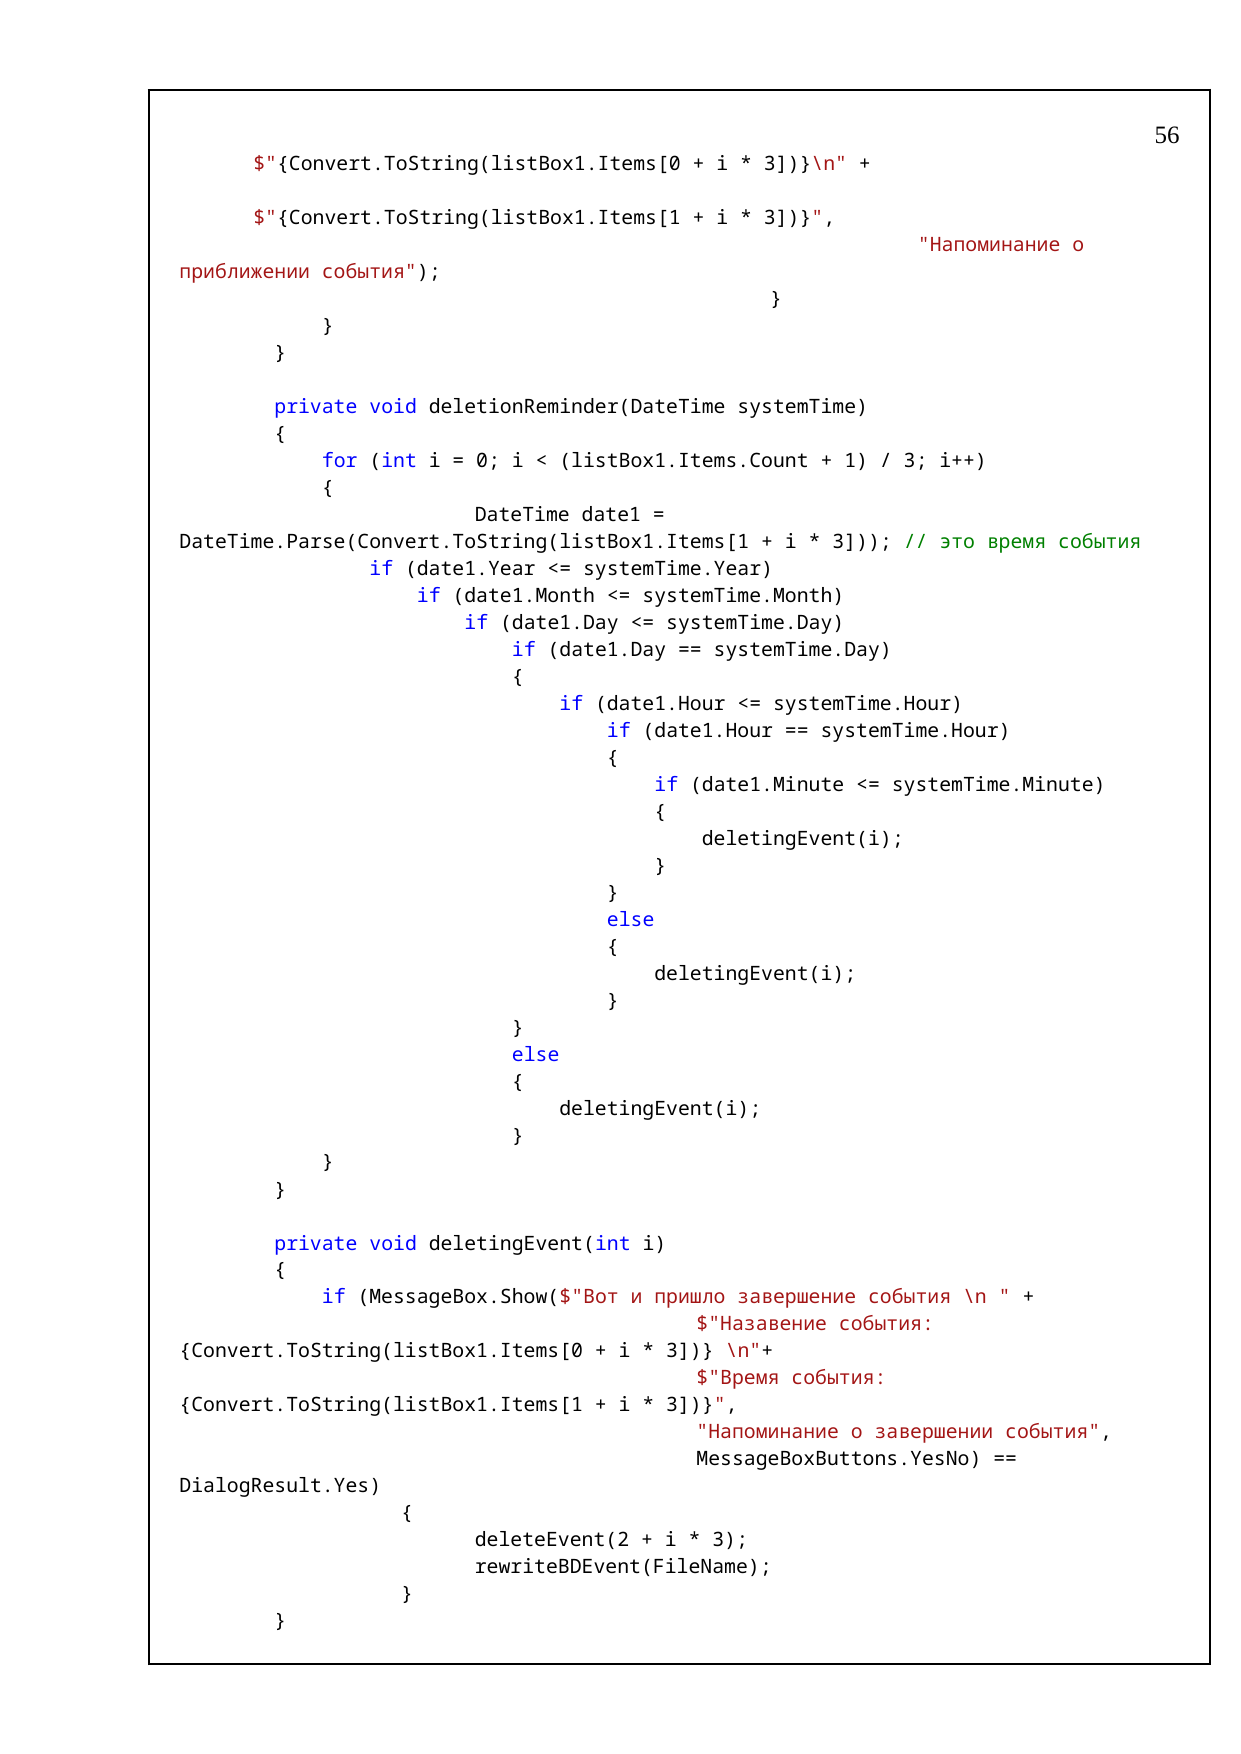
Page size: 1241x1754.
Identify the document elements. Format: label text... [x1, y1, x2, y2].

text { [179, 1498, 1179, 1526]
text if (date1.Day <= systemTime.Day) [179, 608, 1179, 635]
text } [179, 1606, 1179, 1633]
text } [179, 1148, 1179, 1175]
text { [179, 743, 1179, 770]
text } [179, 1013, 1179, 1040]
text } [179, 878, 1179, 905]
text { [179, 797, 1179, 824]
text deleteEvent(2 + i * 3); [179, 1526, 1179, 1552]
text { [179, 1256, 1179, 1283]
text rewriteBDEvent(FileName); [179, 1552, 1179, 1579]
text { [179, 473, 1179, 500]
text deletingEvent(i); [179, 824, 1179, 851]
text deletingEvent(i); [179, 1094, 1179, 1121]
text { [179, 1067, 1179, 1094]
text if (MessageBox.Show($"Вот и пришло завершение события \n " + [179, 1283, 1179, 1310]
text if (date1.Day == systemTime.Day) [179, 635, 1179, 662]
text } [179, 1175, 1179, 1202]
text else [179, 905, 1179, 932]
text } [179, 1579, 1179, 1606]
text $"{Convert.ToString(listBox1.Items[1 + i * 3])}", [179, 177, 1179, 231]
text deletingEvent(i); [179, 959, 1179, 986]
text } [179, 851, 1179, 878]
text DateTime date1 = DateTime.Parse(Convert.ToString(listBox1.Items[1 + i * 3])); // это время события [179, 500, 1179, 554]
text if (date1.Month <= systemTime.Month) [179, 581, 1179, 608]
text for (int i = 0; i < (listBox1.Items.Count + 1) / 3; i++) [179, 446, 1179, 473]
text } [179, 1121, 1179, 1148]
text $"{Convert.ToString(listBox1.Items[0 + i * 3])}\n" + [179, 149, 1179, 177]
text "Напоминание о приближении события"); [179, 231, 1179, 284]
text { [179, 419, 1179, 446]
text { [179, 662, 1179, 689]
text { [179, 932, 1179, 959]
text private void deletionReminder(DateTime systemTime) [179, 392, 1179, 419]
text private void deletingEvent(int i) [179, 1229, 1179, 1256]
text } [179, 284, 1179, 311]
text } [179, 986, 1179, 1013]
text "Напоминание о завершении события", [179, 1418, 1179, 1444]
text if (date1.Minute <= systemTime.Minute) [179, 770, 1179, 797]
text if (date1.Hour == systemTime.Hour) [179, 716, 1179, 743]
text } [179, 338, 1179, 365]
text MessageBoxButtons.YesNo) == DialogResult.Yes) [179, 1444, 1179, 1498]
text else [179, 1040, 1179, 1067]
text $"Время события: {Convert.ToString(listBox1.Items[1 + i * 3])}", [179, 1364, 1179, 1418]
text $"Назавение события: {Convert.ToString(listBox1.Items[0 + i * 3])} \n"+ [179, 1310, 1179, 1364]
text } [179, 311, 1179, 338]
text if (date1.Hour <= systemTime.Hour) [179, 689, 1179, 716]
text if (date1.Year <= systemTime.Year) [179, 554, 1179, 581]
